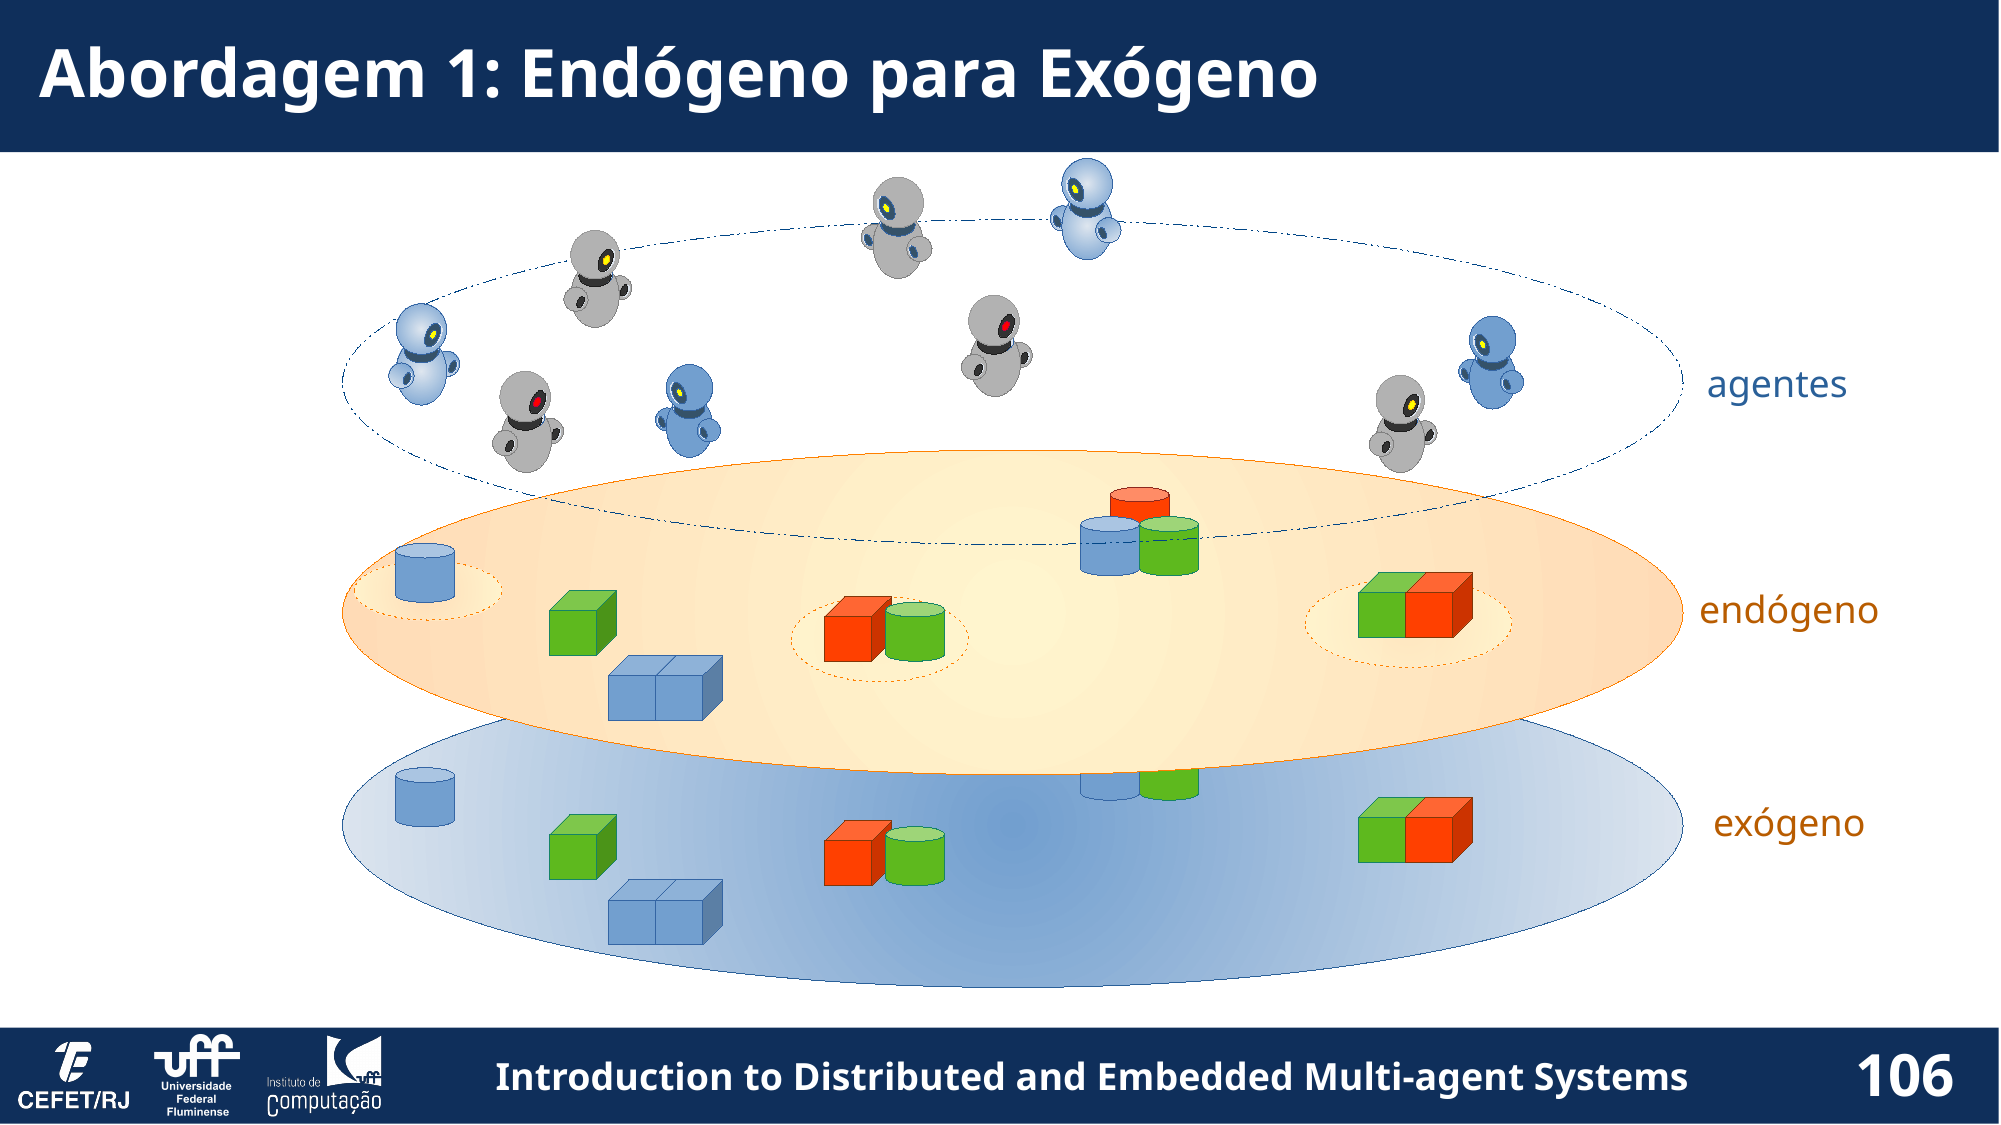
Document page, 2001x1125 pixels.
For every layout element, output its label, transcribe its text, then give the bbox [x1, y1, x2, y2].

text_box Abordagem 1: Endógeno para Exógeno [25, 23, 1999, 119]
text_box [492, 371, 564, 473]
text_box endógeno [1612, 578, 1967, 639]
text_box [563, 230, 632, 328]
text_box [1050, 158, 1122, 260]
text_box [342, 450, 1675, 988]
text_box [655, 364, 721, 458]
text_box [861, 177, 933, 279]
text_box [1369, 375, 1438, 473]
text_box exógeno [1612, 791, 1967, 852]
picture [265, 1033, 383, 1117]
text_box [1458, 316, 1524, 410]
picture [18, 1021, 129, 1125]
picture [153, 1033, 241, 1121]
text_box [961, 295, 1033, 397]
text_box agentes [1600, 352, 1955, 413]
text_box [388, 303, 460, 406]
